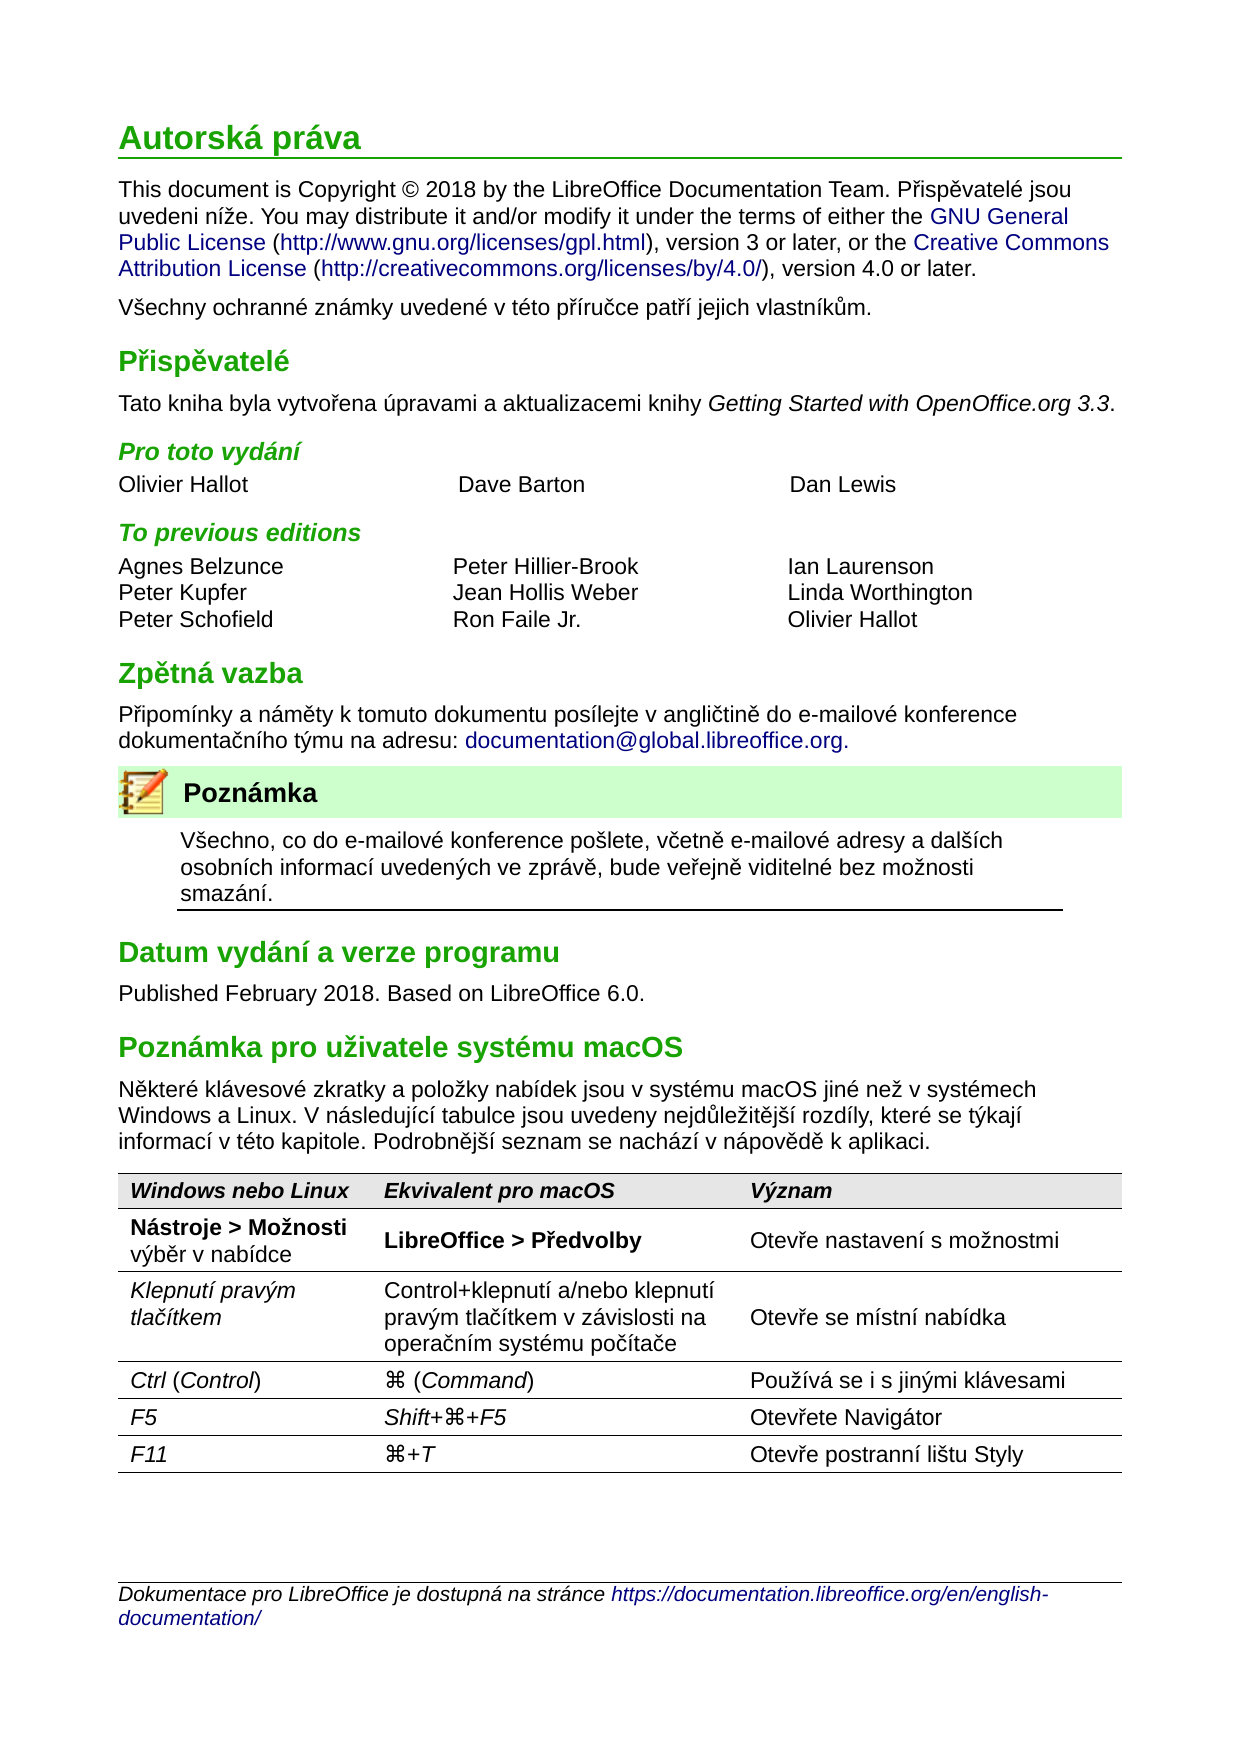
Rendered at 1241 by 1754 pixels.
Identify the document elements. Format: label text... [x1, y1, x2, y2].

table_cell Shift+⌘+F5 [372, 1399, 738, 1435]
subtitle Poznámka [118, 766, 1122, 818]
table_cell Control+klepnutí a/nebo klepnutí pravým tlačítkem v závislosti na operačním systému počítače [372, 1272, 738, 1361]
table_header Ekvivalent pro macOS [372, 1174, 738, 1208]
table_cell Olivier Hallot [788, 606, 1122, 632]
table_header Peter Hillier-Brook [453, 553, 787, 579]
table_cell ⌘ (Command) [372, 1362, 738, 1398]
subtitle Datum vydání a verze programu [118, 935, 1122, 968]
table_cell Otevře se místní nabídka [738, 1272, 1122, 1361]
table_cell Jean Hollis Weber [453, 579, 787, 606]
table_cell Používá se i s jinými klávesami [738, 1362, 1122, 1398]
table_cell Peter Schofield [118, 606, 453, 632]
table_cell Ctrl (Control) [118, 1362, 372, 1398]
table_header Význam [738, 1174, 1122, 1208]
subtitle Přispěvatelé [118, 344, 1122, 378]
subtitle Pro toto vydání [118, 437, 1122, 465]
table_header Windows nebo Linux [118, 1174, 372, 1208]
table_cell Otevřete Navigátor [738, 1399, 1122, 1435]
table_header Dave Barton [458, 471, 789, 498]
table_cell LibreOffice > Předvolby [372, 1209, 738, 1271]
table_cell F5 [118, 1399, 372, 1435]
table_header Dan Lewis [789, 471, 1122, 498]
table_cell Ron Faile Jr. [453, 606, 787, 632]
subtitle To previous editions [118, 518, 1122, 547]
table_header Ian Laurenson [788, 553, 1122, 579]
text Tato kniha byla vytvořena úpravami a aktualizacemi knihy Getting Started with OpenOffice.org 3.3. [118, 389, 1122, 416]
table_cell Peter Kupfer [118, 579, 453, 606]
table_header Olivier Hallot [118, 471, 458, 498]
text Published February 2018. Based on LibreOffice 6.0. [118, 980, 1122, 1007]
text Některé klávesové zkratky a položky nabídek jsou v systému macOS jiné než v systémech Windows a Linux. V následující tabulce jsou uvedeny nejdůležitější rozdíly, které se týkají informací v této kapitole. Podrobnější seznam se nachází v nápovědě k aplikaci. [118, 1076, 1122, 1155]
subtitle Poznámka pro uživatele systému macOS [118, 1030, 1122, 1064]
text Připomínky a náměty k tomuto dokumentu posílejte v angličtině do e-mailové konference dokumentačního týmu na adresu: documentation@global.libreoffice.org. [118, 701, 1122, 754]
table_cell Otevře postranní lištu Styly [738, 1436, 1122, 1472]
table_cell Otevře nastavení s možnostmi [738, 1209, 1122, 1271]
table_header Agnes Belzunce [118, 553, 453, 579]
text This document is Copyright © 2018 by the LibreOffice Documentation Team. Přispěvatelé jsou uvedeni níže. You may distribute it and/or modify it under the terms of either the GNU General Public License (http://www.gnu.org/licenses/gpl.html), version 3 or later, or the Creative Commons Attribution License (http://creativecommons.org/licenses/by/4.0/), version 4.0 or later. [118, 176, 1122, 282]
table_cell Klepnutí pravým tlačítkem [118, 1272, 372, 1361]
text Všechny ochranné známky uvedené v této příručce patří jejich vlastníkům. [118, 294, 1122, 321]
table_cell F11 [118, 1436, 372, 1472]
table_cell Nástroje > Možnosti výběr v nabídce [118, 1209, 372, 1271]
subtitle Autorská práva [118, 118, 1122, 157]
table_cell ⌘+T [372, 1436, 738, 1472]
table_cell Linda Worthington [788, 579, 1122, 606]
text Všechno, co do e-mailové konference pošlete, včetně e-mailové adresy a dalších osobních informací uvedených ve zprávě, bude veřejně viditelné bez možnosti smazání. [177, 824, 1063, 909]
picture [119, 767, 170, 818]
subtitle Zpětná vazba [118, 656, 1122, 689]
